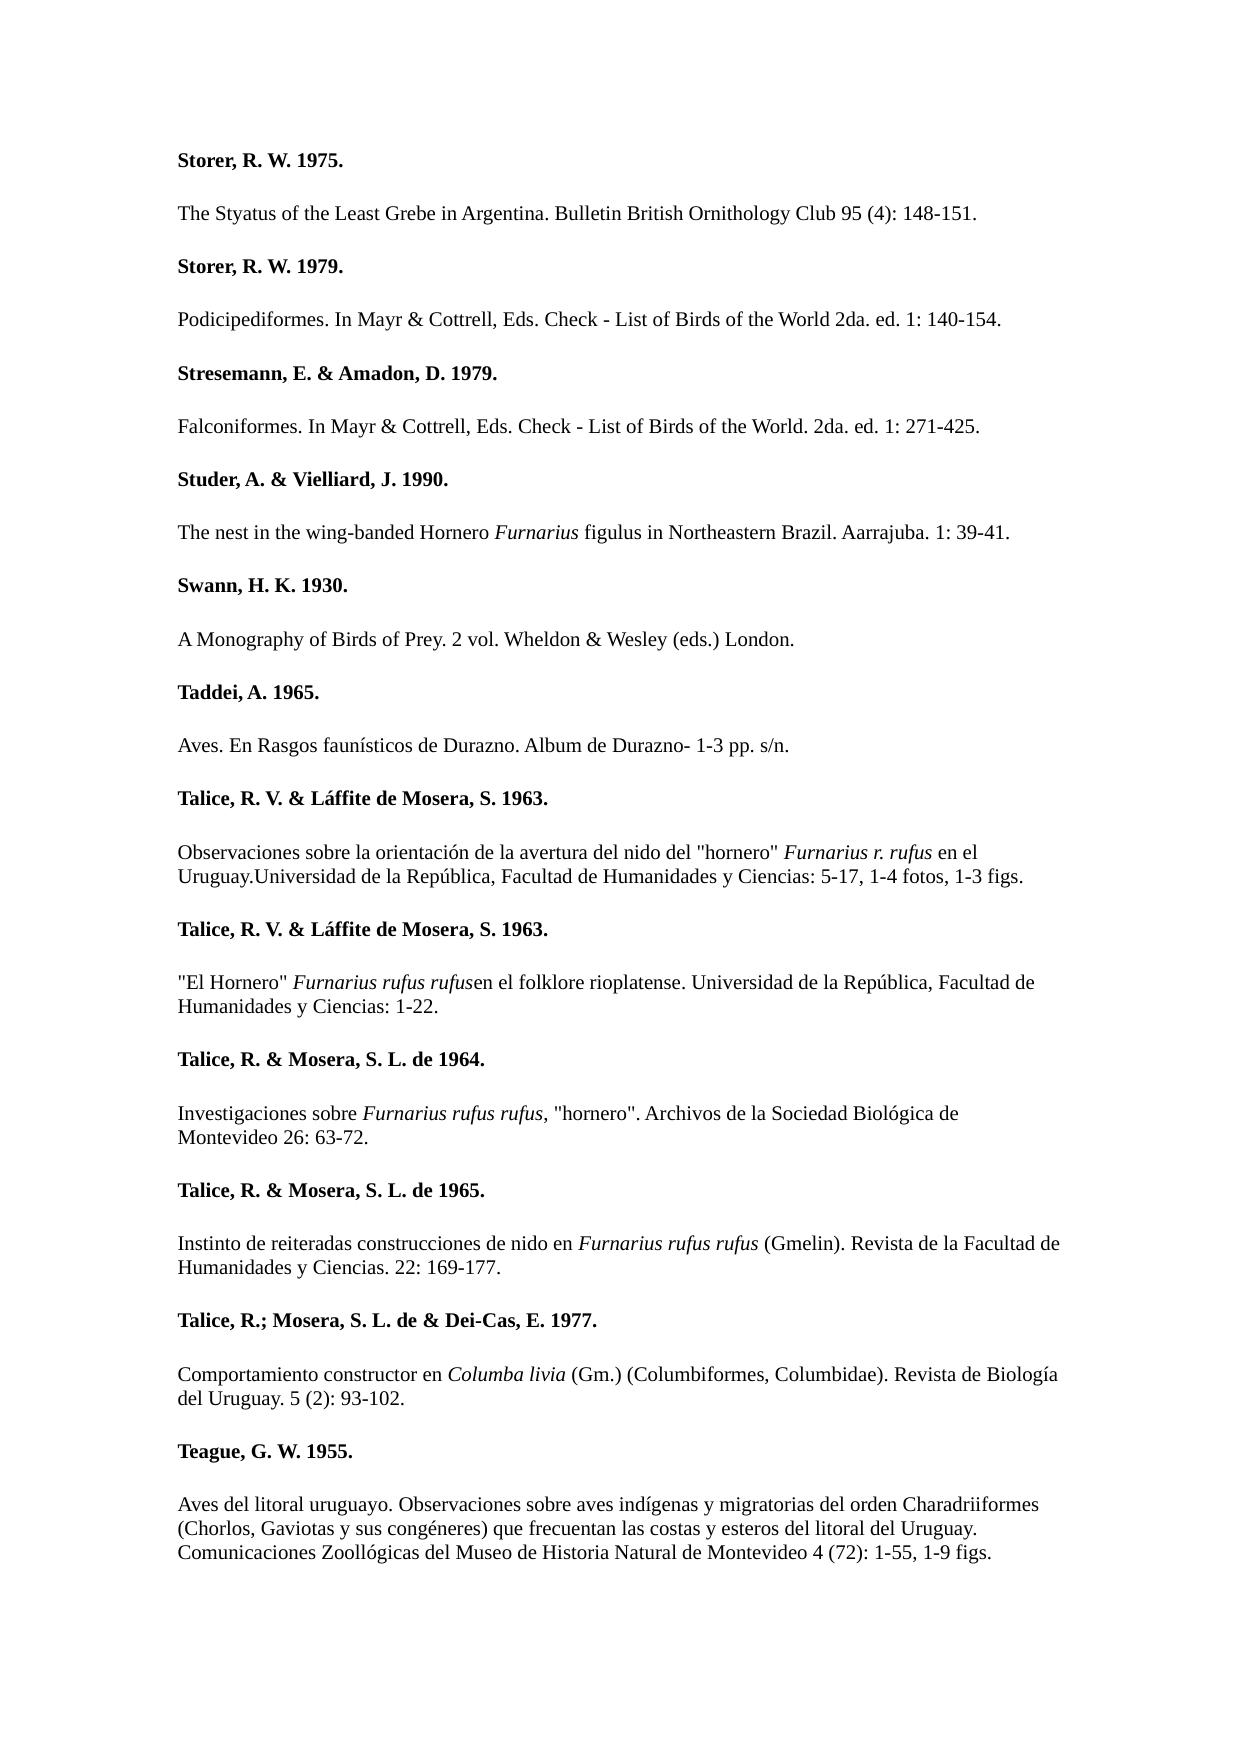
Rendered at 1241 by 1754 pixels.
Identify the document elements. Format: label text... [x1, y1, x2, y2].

text Stresemann, E. & Amadon, D. 1979. [177, 361, 1063, 384]
text Observaciones sobre la orientación de la avertura del nido del "hornero" Furnarius r. rufus en el Uruguay.Universidad de la República, Facultad de Humanidades y Ciencias: 5-17, 1-4 fotos, 1-3 figs. [177, 839, 1063, 888]
text Falconiformes. In Mayr & Cottrell, Eds. Check - List of Birds of the World. 2da. ed. 1: 271-425. [177, 414, 1063, 438]
text Talice, R.; Mosera, S. L. de & Dei-Cas, E. 1977. [177, 1308, 1063, 1332]
text Podicipediformes. In Mayr & Cottrell, Eds. Check - List of Birds of the World 2da. ed. 1: 140-154. [177, 307, 1063, 331]
text Studer, A. & Vielliard, J. 1990. [177, 467, 1063, 491]
text Talice, R. & Mosera, S. L. de 1964. [177, 1047, 1063, 1071]
text Aves. En Rasgos faunísticos de Durazno. Album de Durazno- 1-3 pp. s/n. [177, 733, 1063, 757]
text Comportamiento constructor en Columba livia (Gm.) (Columbiformes, Columbidae). Revista de Biología del Uruguay. 5 (2): 93-102. [177, 1362, 1063, 1410]
text Talice, R. V. & Láffite de Mosera, S. 1963. [177, 786, 1063, 810]
text A Monography of Birds of Prey. 2 vol. Wheldon & Wesley (eds.) London. [177, 627, 1063, 651]
text Talice, R. & Mosera, S. L. de 1965. [177, 1178, 1063, 1202]
text Storer, R. W. 1979. [177, 254, 1063, 278]
text The nest in the wing-banded Hornero Furnarius figulus in Northeastern Brazil. Aarrajuba. 1: 39-41. [177, 520, 1063, 544]
text Taddei, A. 1965. [177, 680, 1063, 704]
text Swann, H. K. 1930. [177, 573, 1063, 597]
text The Styatus of the Least Grebe in Argentina. Bulletin British Ornithology Club 95 (4): 148-151. [177, 201, 1063, 225]
text "El Hornero" Furnarius rufus rufusen el folklore rioplatense. Universidad de la República, Facultad de Humanidades y Ciencias: 1-22. [177, 970, 1063, 1018]
text Teague, G. W. 1955. [177, 1439, 1063, 1463]
text Aves del litoral uruguayo. Observaciones sobre aves indígenas y migratorias del orden Charadriiformes (Chorlos, Gaviotas y sus congéneres) que frecuentan las costas y esteros del litoral del Uruguay. Comunicaciones Zoollógicas del Museo de Historia Natural de Montevideo 4 (72): 1-55, 1-9 figs. [177, 1492, 1063, 1564]
text Instinto de reiteradas construcciones de nido en Furnarius rufus rufus (Gmelin). Revista de la Facultad de Humanidades y Ciencias. 22: 169-177. [177, 1231, 1063, 1279]
text Investigaciones sobre Furnarius rufus rufus, "hornero". Archivos de la Sociedad Biológica de Montevideo 26: 63-72. [177, 1101, 1063, 1149]
text Storer, R. W. 1975. [177, 148, 1063, 172]
text Talice, R. V. & Láffite de Mosera, S. 1963. [177, 917, 1063, 941]
